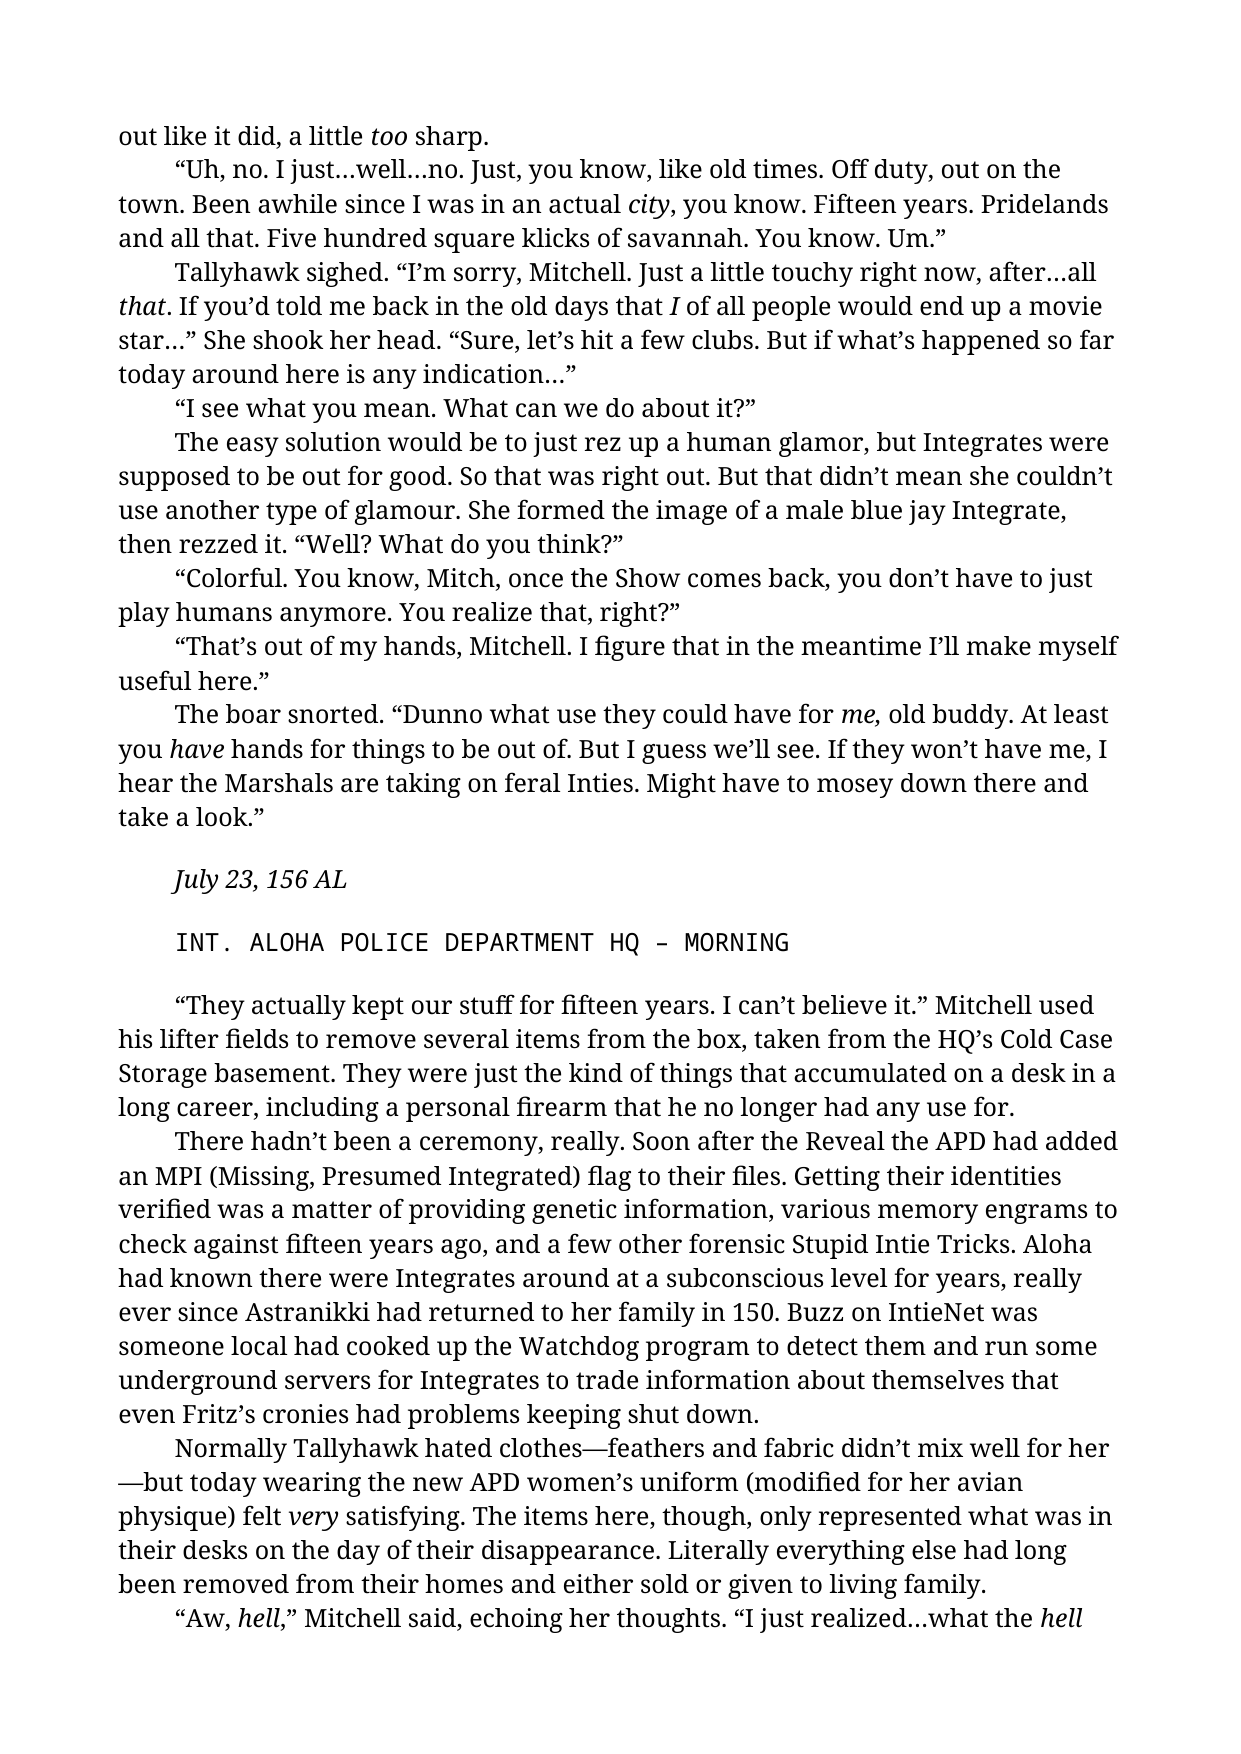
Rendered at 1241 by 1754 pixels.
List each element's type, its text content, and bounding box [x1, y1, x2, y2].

text There hadn’t been a ceremony, really. Soon after the Reveal the APD had added an MPI (Missing, Presumed Integrated) flag to their files. Getting their identities verified was a matter of providing genetic information, various memory engrams to check against fifteen years ago, and a few other forensic Stupid Intie Tricks. Aloha had known there were Integrates around at a subconscious level for years, really ever since Astranikki had returned to her family in 150. Buzz on IntieNet was someone local had cooked up the Watchdog program to detect them and run some underground servers for Integrates to trade information about themselves that even Fritz’s cronies had problems keeping shut down. [118, 1124, 1122, 1431]
text “Aw, hell,” Mitchell said, echoing her thoughts. “I just realized…what the hell [118, 1601, 1122, 1635]
text Normally Tallyhawk hated clothes—feathers and fabric didn’t mix well for her—but today wearing the new APD women’s uniform (modified for her avian physique) felt very satisfying. The items here, though, only represented what was in their desks on the day of their disappearance. Literally everything else had long been removed from their homes and either sold or given to living family. [118, 1431, 1122, 1601]
text “Colorful. You know, Mitch, once the Show comes back, you don’t have to just play humans anymore. You realize that, right?” [118, 561, 1122, 629]
text The easy solution would be to just rez up a human glamor, but Integrates were supposed to be out for good. So that was right out. But that didn’t mean she couldn’t use another type of glamour. She formed the image of a male blue jay Integrate, then rezzed it. “Well? What do you think?” [118, 425, 1122, 561]
text July 23, 156 AL [118, 862, 1122, 896]
text “Uh, no. I just…well…no. Just, you know, like old times. Off duty, out on the town. Been awhile since I was in an actual city, you know. Fifteen years. Pridelands and all that. Five hundred square klicks of savannah. You know. Um.” [118, 152, 1122, 254]
text “That’s out of my hands, Mitchell. I figure that in the meantime I’ll make myself useful here.” [118, 629, 1122, 697]
text out like it did, a little too sharp. [118, 118, 1122, 152]
text Tallyhawk sighed. “I’m sorry, Mitchell. Just a little touchy right now, after…all that. If you’d told me back in the old days that I of all people would end up a movie star…” She shook her head. “Sure, let’s hit a few clubs. But if what’s happened so far today around here is any indication…” [118, 254, 1122, 391]
text INT. ALOHA POLICE DEPARTMENT HQ – MORNING [118, 925, 1122, 959]
text The boar snorted. “Dunno what use they could have for me, old buddy. At least you have hands for things to be out of. But I guess we’ll see. If they won’t have me, I hear the Marshals are taking on feral Inties. Might have to mosey down there and take a look.” [118, 697, 1122, 833]
text “I see what you mean. What can we do about it?” [118, 391, 1122, 425]
text “They actually kept our stuff for fifteen years. I can’t believe it.” Mitchell used his lifter fields to remove several items from the box, taken from the HQ’s Cold Case Storage basement. They were just the kind of things that accumulated on a desk in a long career, including a personal firearm that he no longer had any use for. [118, 988, 1122, 1124]
